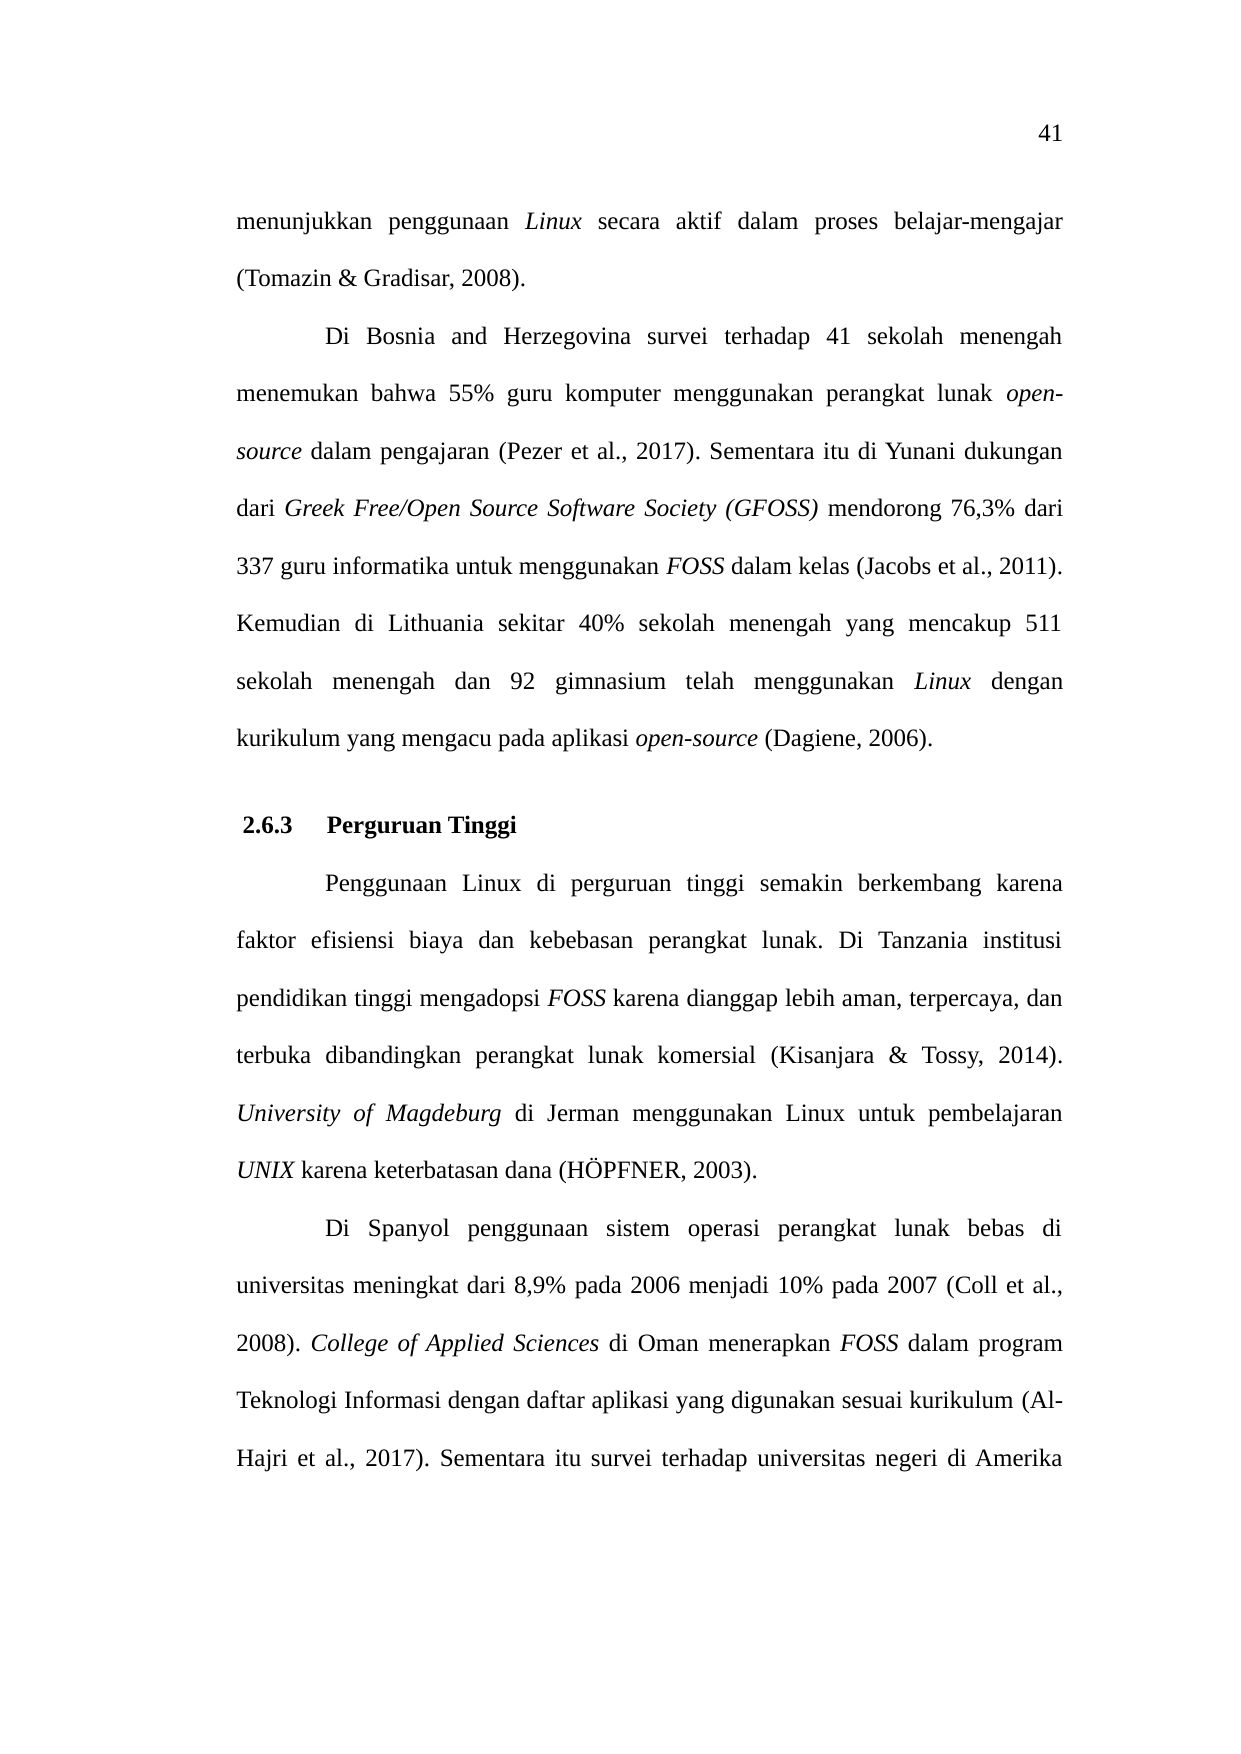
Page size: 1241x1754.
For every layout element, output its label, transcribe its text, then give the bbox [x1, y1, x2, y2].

text Di Spanyol penggunaan sistem operasi perangkat lunak bebas di universitas meningkat dari 8,9% pada 2006 menjadi 10% pada 2007 (Coll et al., 2008)⁠. College of Applied Sciences di Oman menerapkan FOSS dalam program Teknologi Informasi dengan daftar aplikasi yang digunakan sesuai kurikulum (Al-Hajri et al., 2017)⁠. Sementara itu survei terhadap universitas negeri di Amerika [236, 1213, 1063, 1472]
text Di Bosnia and Herzegovina survei terhadap 41 sekolah menengah menemukan bahwa 55% guru komputer menggunakan perangkat lunak open-source dalam pengajaran (Pezer et al., 2017)⁠. Sementara itu di Yunani dukungan dari Greek Free/Open Source Software Society (GFOSS) mendorong 76,3% dari 337 guru informatika untuk menggunakan FOSS dalam kelas (Jacobs et al., 2011)⁠. Kemudian di Lithuania sekitar 40% sekolah menengah yang mencakup 511 sekolah menengah dan 92 gimnasium telah menggunakan Linux dengan kurikulum yang mengacu pada aplikasi open-source (Dagiene, 2006)⁠. [236, 321, 1063, 752]
text Penggunaan Linux di perguruan tinggi semakin berkembang karena faktor efisiensi biaya dan kebebasan perangkat lunak. Di Tanzania institusi pendidikan tinggi mengadopsi FOSS karena dianggap lebih aman, terpercaya, dan terbuka dibandingkan perangkat lunak komersial (Kisanjara & Tossy, 2014)⁠. University of Magdeburg di Jerman menggunakan Linux untuk pembelajaran UNIX karena keterbatasan dana (HÖPFNER, 2003)⁠. [236, 868, 1063, 1184]
subtitle Perguruan Tinggi [236, 810, 1063, 839]
text menunjukkan penggunaan Linux secara aktif dalam proses belajar-mengajar (Tomazin & Gradisar, 2008)⁠. [236, 206, 1063, 292]
